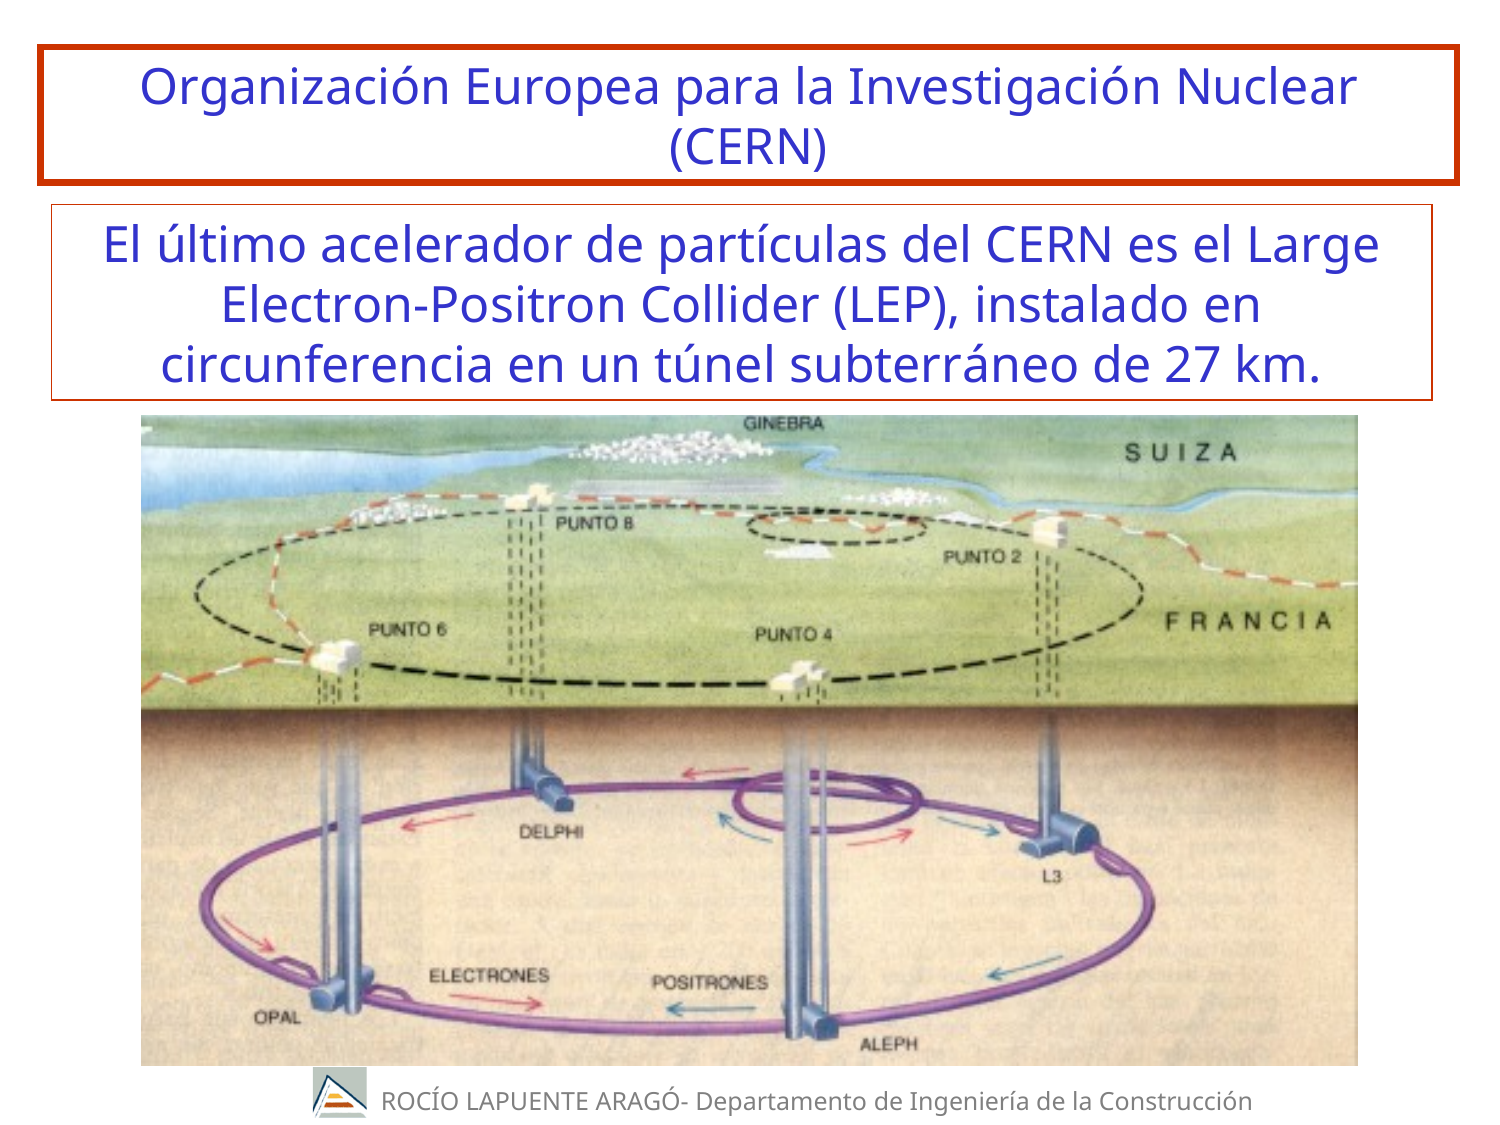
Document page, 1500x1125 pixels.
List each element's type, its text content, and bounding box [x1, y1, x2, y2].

picture [141, 415, 1358, 1066]
text_box El último acelerador de partículas del CERN es el Large Electron-Positron Collider (LEP), instalado en circunferencia en un túnel subterráneo de 27 km. [51, 204, 1433, 400]
text_box Organización Europea para la Investigación Nuclear (CERN) [40, 47, 1458, 183]
